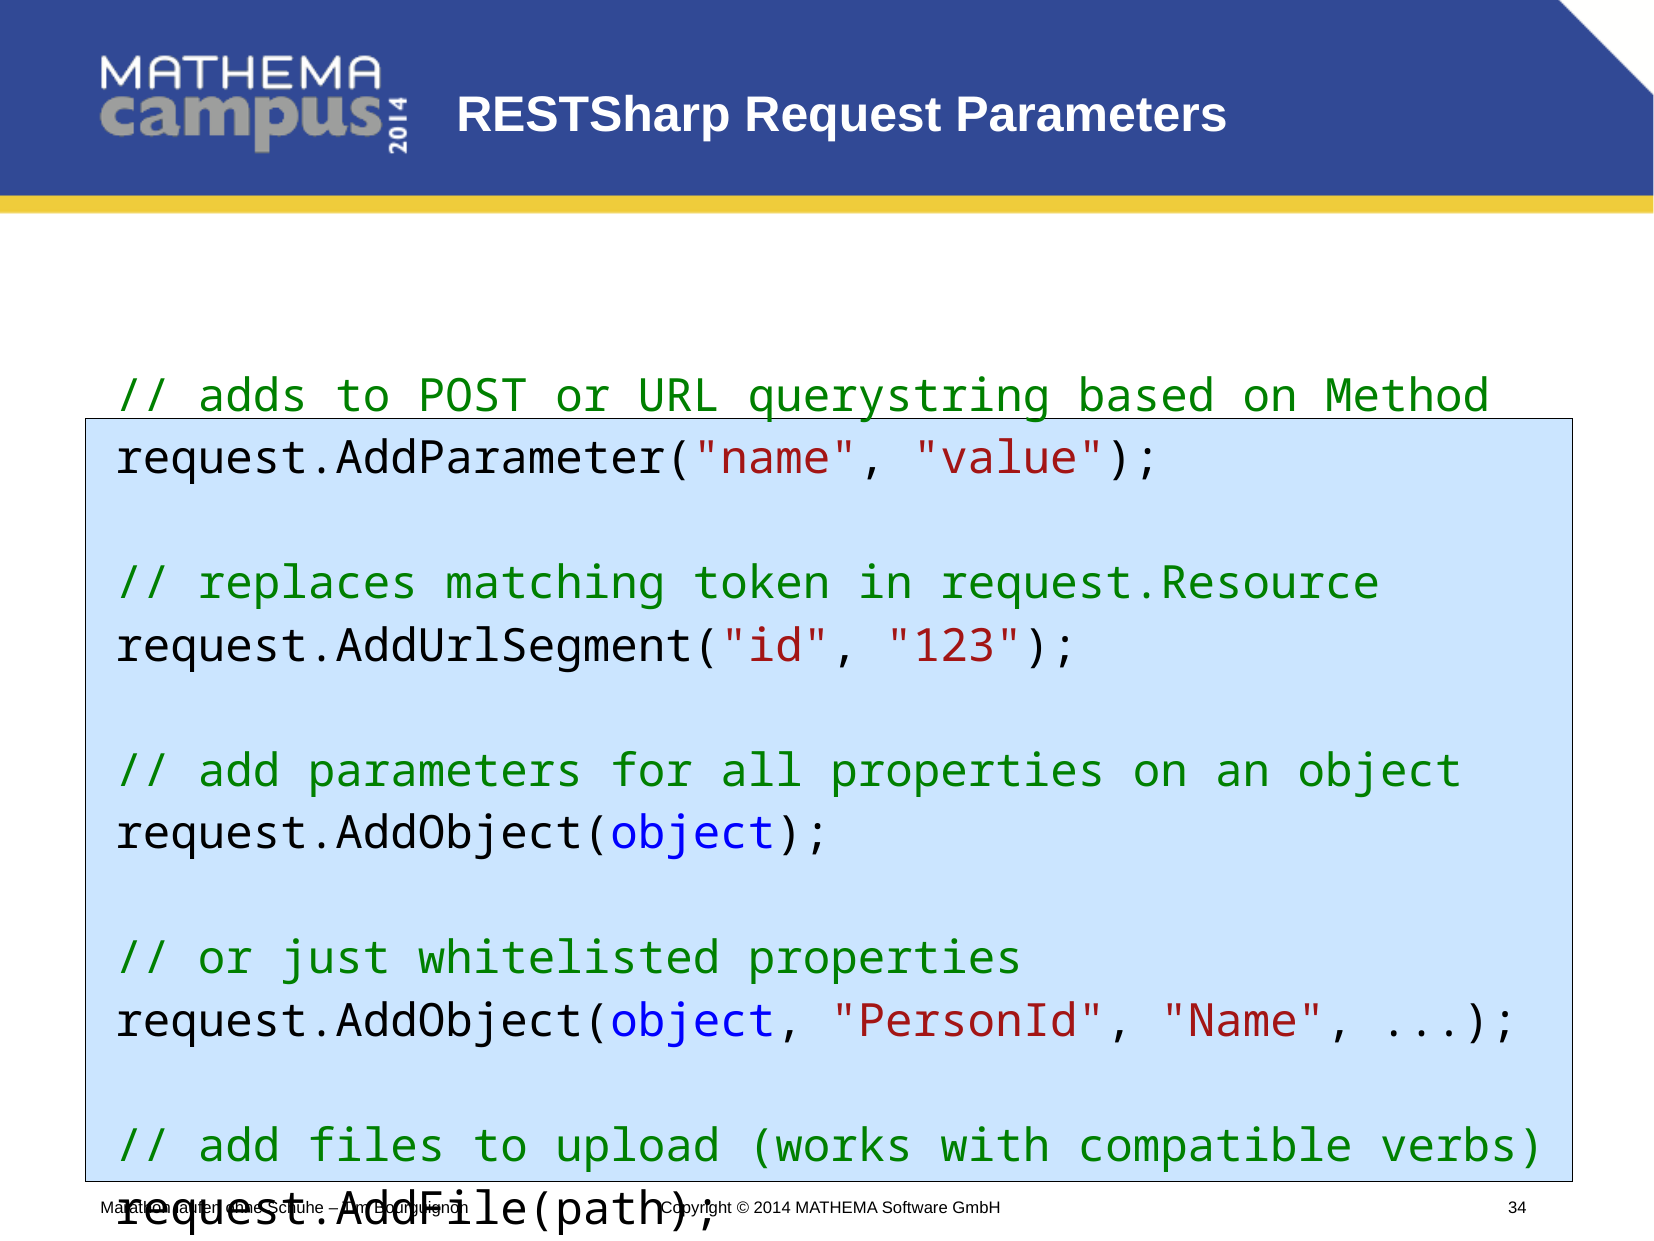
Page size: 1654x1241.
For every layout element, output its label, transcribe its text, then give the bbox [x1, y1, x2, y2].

title RESTSharp Request Parameters [456, 68, 1528, 160]
text_box // adds to POST or URL querystring based on Method request.AddParameter("name", "value"); // replaces matching token in request.Resource request.AddUrlSegment("id", "123"); // add parameters for all properties on an object request.AddObject(object); // or just whitelisted properties request.AddObject(object, "PersonId", "Name", ...); // add files to upload (works with compatible verbs) request.AddFile(path); [85, 418, 1573, 1182]
picture [0, 0, 1654, 217]
